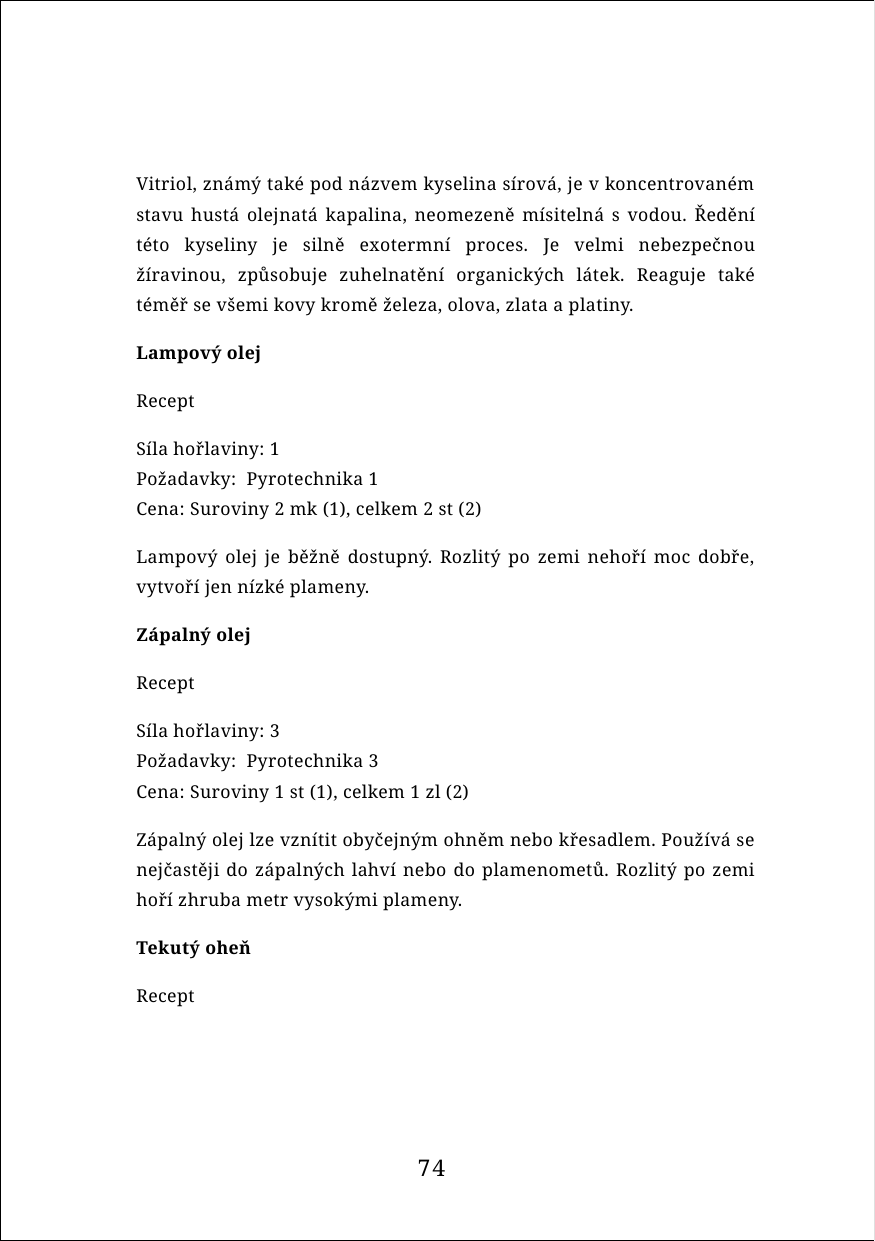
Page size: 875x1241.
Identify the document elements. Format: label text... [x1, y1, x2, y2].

text Síla hořlaviny: 3 Požadavky: Pyrotechnika 3 Cena: Suroviny 1 st (1), celkem 1 zl (2) [136, 719, 756, 803]
text Recept [136, 983, 756, 1007]
text Tekutý oheň [136, 935, 756, 959]
text Lampový olej [136, 341, 756, 365]
text Recept [136, 388, 756, 413]
text Síla hořlaviny: 1 Požadavky: Pyrotechnika 1 Cena: Suroviny 2 mk (1), celkem 2 st (2) [136, 436, 756, 521]
text Recept [136, 671, 756, 695]
text Zápalný olej [136, 623, 756, 647]
text Vitriol, známý také pod názvem kyselina sírová, je v koncentrovaném stavu hustá olejnatá kapalina, neomezeně mísitelná s vodou. Ředění této kyseliny je silně exotermní proces. Je velmi nebezpečnou žíravinou, způsobuje zuhelnatění organických látek. Reaguje také téměř se všemi kovy kromě železa, olova, zlata a platiny. [136, 172, 756, 317]
text Lampový olej je běžně dostupný. Rozlitý po zemi nehoří moc dobře, vytvoří jen nízké plameny. [136, 545, 756, 599]
text Zápalný olej lze vznítit obyčejným ohněm nebo křesadlem. Používá se nejčastěji do zápalných lahví nebo do plamenometů. Rozlitý po zemi hoří zhruba metr vysokými plameny. [136, 827, 756, 912]
